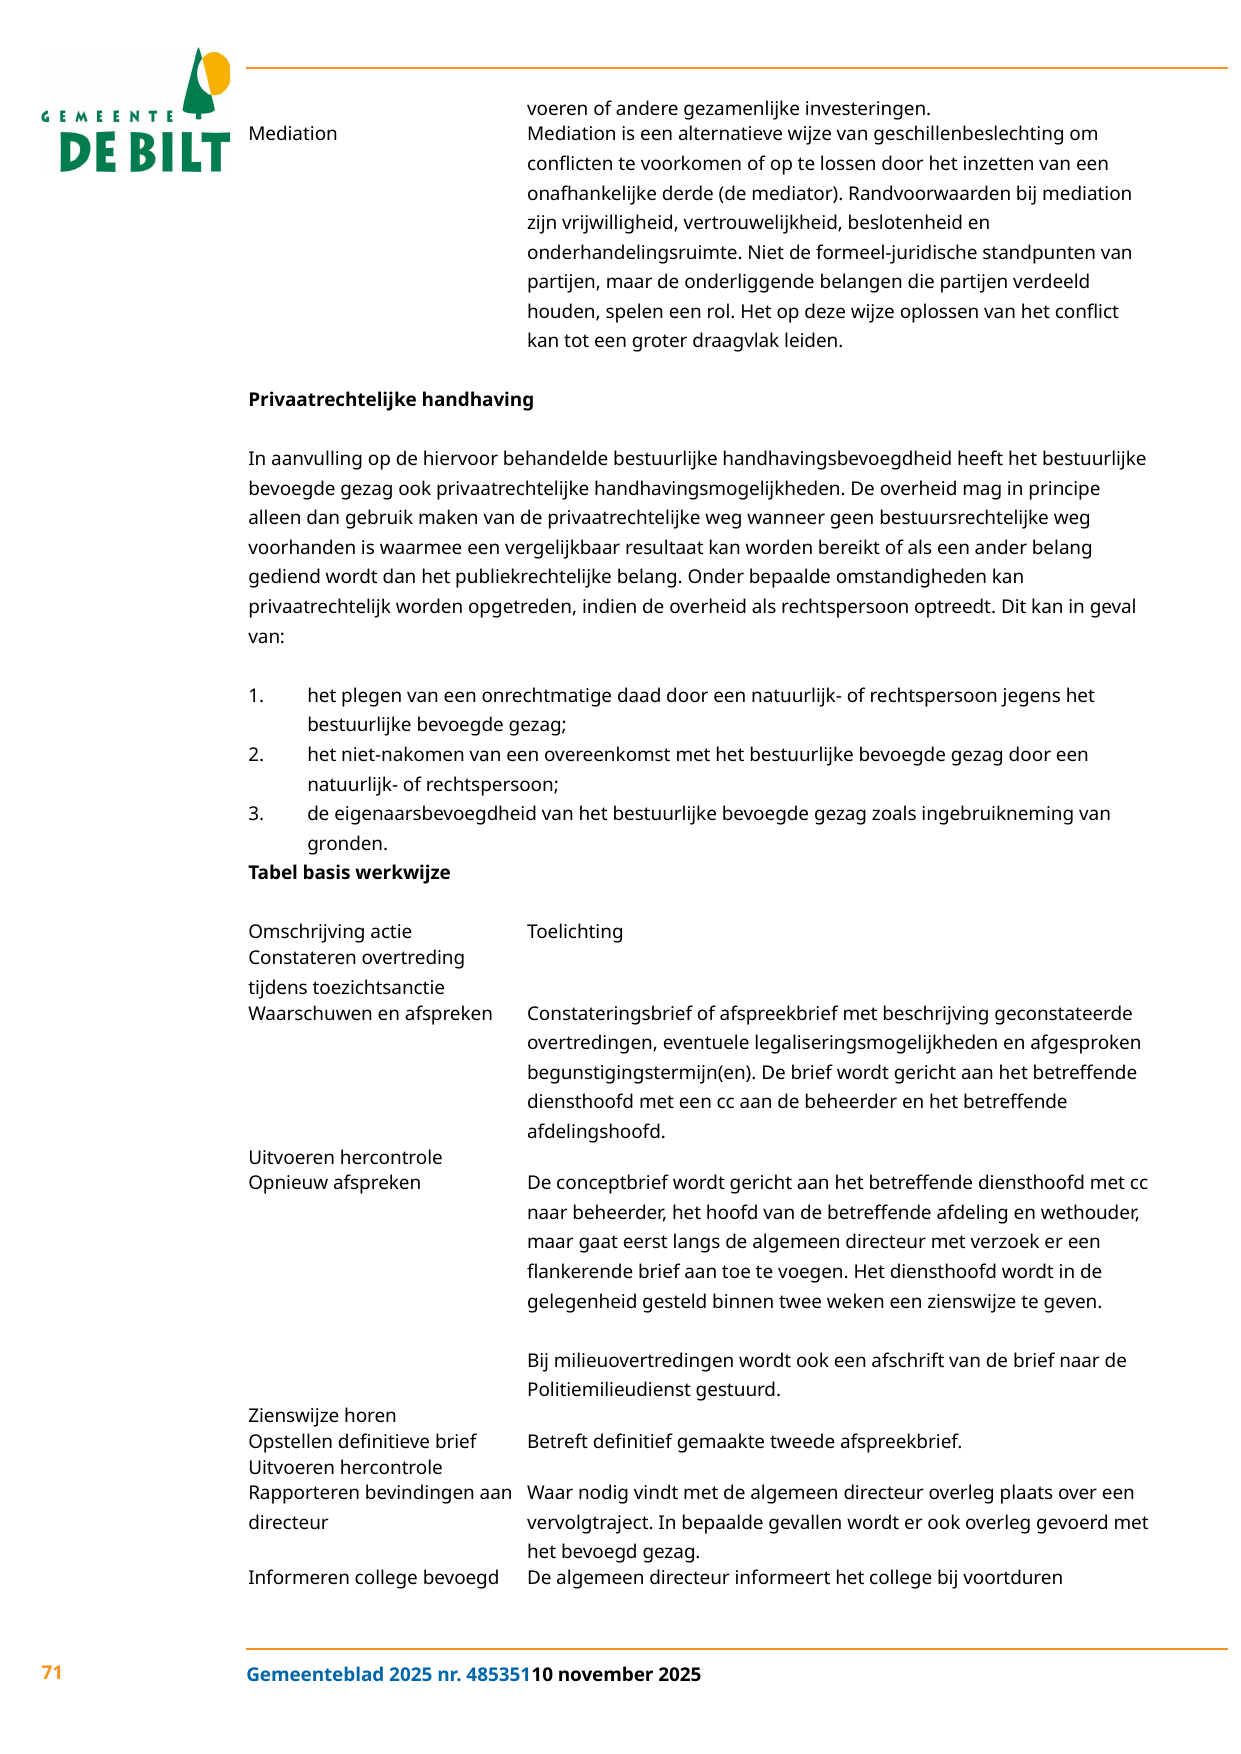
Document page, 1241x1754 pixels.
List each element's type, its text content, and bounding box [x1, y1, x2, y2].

table_cell Mediation [248, 121, 527, 353]
table_cell Opnieuw afspreken [248, 1170, 527, 1402]
table_cell [248, 95, 527, 121]
table_cell Betreft definitief gemaakte tweede afspreekbrief. [527, 1428, 1152, 1454]
table_cell [527, 1144, 1152, 1169]
picture [41, 47, 231, 172]
text Tabel basis werkwijze [248, 859, 1152, 885]
table_header Toelichting [527, 919, 1152, 944]
table_cell Zienswijze horen [248, 1403, 527, 1428]
table_cell De algemeen directeur informeert het college bij voortduren [527, 1565, 1152, 1590]
table_cell [527, 1454, 1152, 1479]
table_cell Mediation is een alternatieve wijze van geschillenbeslechting om conflicten te voorkomen of op te lossen door het inzetten van een onafhankelijke derde (de mediator). Randvoorwaarden bij mediation zijn vrijwilligheid, vertrouwelijkheid, beslotenheid en onderhandelingsruimte. Niet de formeel-juridische standpunten van partijen, maar de onderliggende belangen die partijen verdeeld houden, spelen een rol. Het op deze wijze oplossen van het conflict kan tot een groter draagvlak leiden. [527, 121, 1152, 353]
table_cell [527, 945, 1152, 1000]
table_cell Constateren overtreding tijdens toezichtsanctie [248, 945, 527, 1000]
table_cell Informeren college bevoegd [248, 1565, 527, 1590]
text In aanvulling op de hiervoor behandelde bestuurlijke handhavingsbevoegdheid heeft het bestuurlijke bevoegde gezag ook privaatrechtelijke handhavingsmogelijkheden. De overheid mag in principe alleen dan gebruik maken van de privaatrechtelijke weg wanneer geen bestuursrechtelijke weg voorhanden is waarmee een vergelijkbaar resultaat kan worden bereikt of als een ander belang gediend wordt dan het publiekrechtelijke belang. Onder bepaalde omstandigheden kan privaatrechtelijk worden opgetreden, indien de overheid als rechtspersoon optreedt. Dit kan in geval van: [248, 445, 1152, 648]
table_cell De conceptbrief wordt gericht aan het betreffende diensthoofd met cc naar beheerder, het hoofd van de betreffende afdeling en wethouder, maar gaat eerst langs de algemeen directeur met verzoek er een flankerende brief aan toe te voegen. Het diensthoofd wordt in de gelegenheid gesteld binnen twee weken een zienswijze te geven. Bij milieuovertredingen wordt ook een afschrift van de brief naar de Politiemilieudienst gestuurd. [527, 1170, 1152, 1402]
table_cell [527, 1403, 1152, 1428]
table_cell Rapporteren bevindingen aan directeur [248, 1480, 527, 1564]
table_cell Uitvoeren hercontrole [248, 1454, 527, 1479]
table_cell Constateringsbrief of afspreekbrief met beschrijving geconstateerde overtredingen, eventuele legaliseringsmogelijkheden en afgesproken begunstigingstermijn(en). De brief wordt gericht aan het betreffende diensthoofd met een cc aan de beheerder en het betreffende afdelingshoofd. [527, 1000, 1152, 1144]
table_cell voeren of andere gezamenlijke investeringen. [527, 95, 1152, 121]
text Privaatrechtelijke handhaving [248, 386, 1152, 412]
table_cell Waar nodig vindt met de algemeen directeur overleg plaats over een vervolgtraject. In bepaalde gevallen wordt er ook overleg gevoerd met het bevoegd gezag. [527, 1480, 1152, 1564]
table_header Omschrijving actie [248, 919, 527, 944]
list het niet-nakomen van een overeenkomst met het bestuurlijke bevoegde gezag door een natuurlijk- of rechtspersoon; [248, 741, 1152, 796]
table_cell Waarschuwen en afspreken [248, 1000, 527, 1144]
list het plegen van een onrechtmatige daad door een natuurlijk- of rechtspersoon jegens het bestuurlijke bevoegde gezag; [248, 682, 1152, 737]
table_cell Uitvoeren hercontrole [248, 1144, 527, 1169]
table_cell Opstellen definitieve brief [248, 1428, 527, 1454]
list de eigenaarsbevoegdheid van het bestuurlijke bevoegde gezag zoals ingebruikneming van gronden. [248, 800, 1152, 856]
